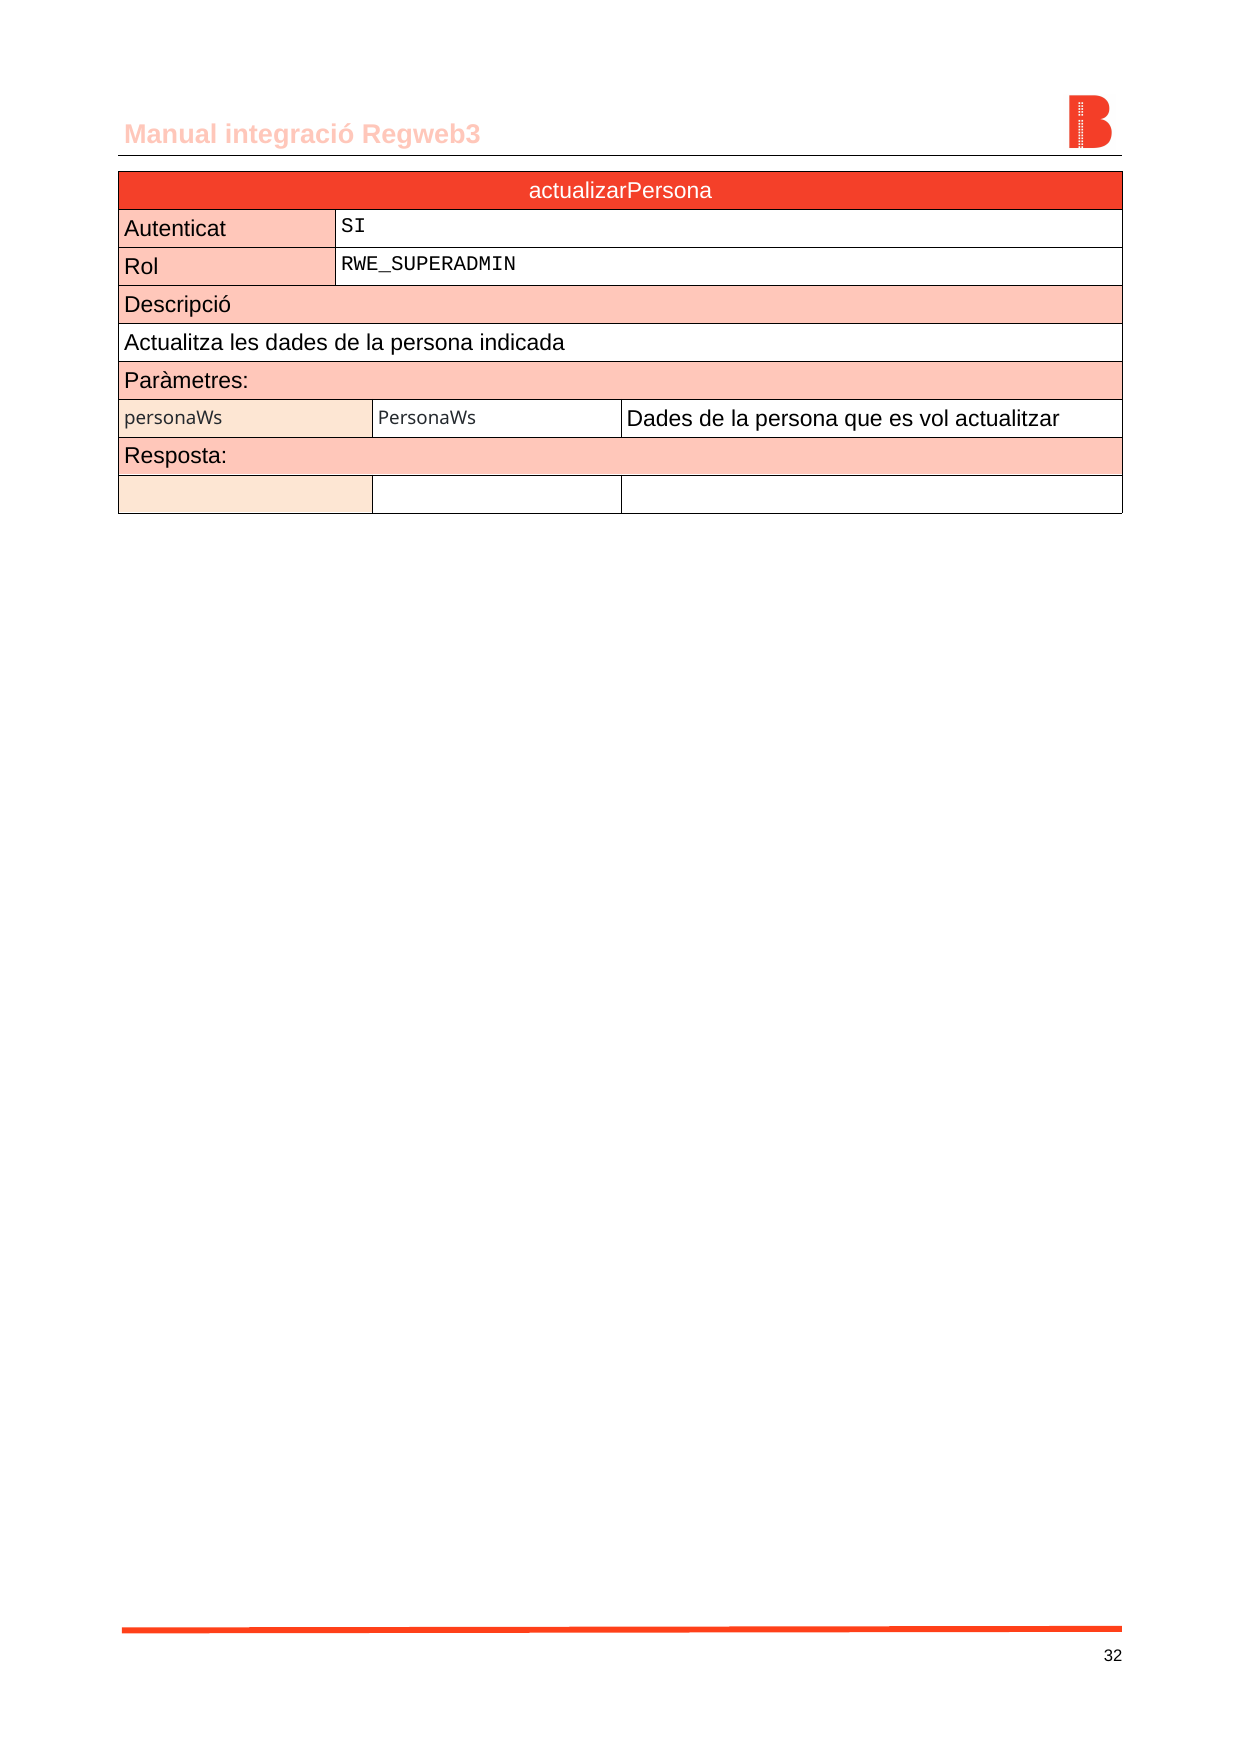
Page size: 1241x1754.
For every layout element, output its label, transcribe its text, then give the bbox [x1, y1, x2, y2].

table_cell Resposta: [119, 438, 1122, 474]
table_cell Descripció [119, 286, 1122, 323]
table_cell Paràmetres: [119, 362, 1122, 399]
table_cell [119, 476, 372, 512]
table_cell [622, 476, 1122, 512]
table_cell Actualitza les dades de la persona indicada [119, 324, 1122, 361]
table_cell PersonaWs [373, 400, 621, 437]
table_cell Autenticat [119, 210, 335, 247]
table_cell [373, 476, 621, 512]
table_header actualizarPersona [119, 172, 1122, 209]
table_cell Dades de la persona que es vol actualitzar [622, 400, 1122, 437]
table_cell Rol [119, 248, 335, 285]
table_cell RWE_SUPERADMIN [336, 248, 1122, 285]
table_cell personaWs [119, 400, 372, 437]
table_cell SI [336, 210, 1122, 247]
picture [1063, 94, 1117, 150]
